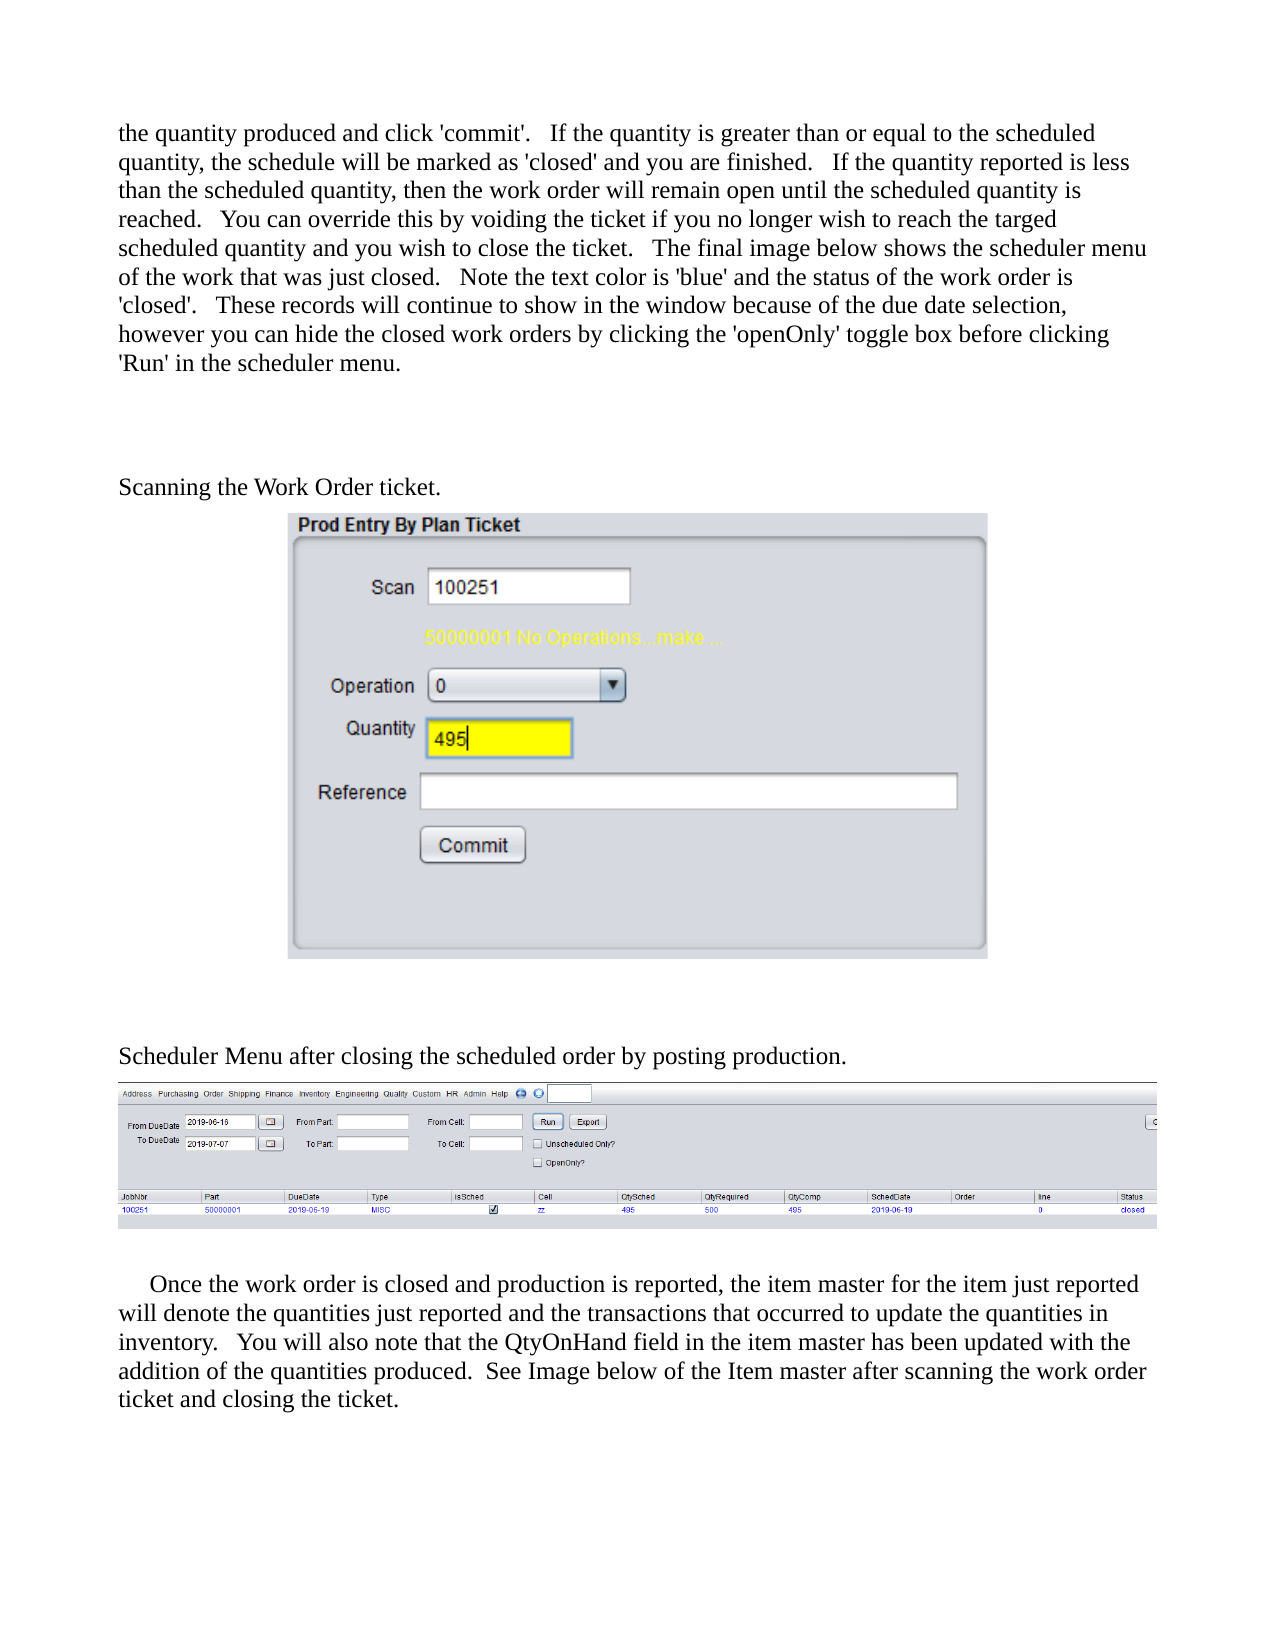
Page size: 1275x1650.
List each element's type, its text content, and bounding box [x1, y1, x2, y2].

text the quantity produced and click 'commit'. If the quantity is greater than or equal to the scheduled quantity, the schedule will be marked as 'closed' and you are finished. If the quantity reported is less than the scheduled quantity, then the work order will remain open until the scheduled quantity is reached. You can override this by voiding the ticket if you no longer wish to reach the targed scheduled quantity and you wish to close the ticket. The final image below shows the scheduler menu of the work that was just closed. Note the text color is 'blue' and the status of the work order is 'closed'. These records will continue to show in the window because of the due date selection, however you can hide the closed work orders by clicking the 'openOnly' toggle box before clicking 'Run' in the scheduler menu. [118, 118, 1157, 377]
picture [118, 1082, 1157, 1229]
text Scanning the Work Order ticket. [118, 472, 1157, 501]
text Scheduler Menu after closing the scheduled order by posting production. [118, 1041, 1157, 1070]
picture [287, 513, 988, 959]
text Once the work order is closed and production is reported, the item master for the item just reported will denote the quantities just reported and the transactions that occurred to update the quantities in inventory. You will also note that the QtyOnHand field in the item master has been updated with the addition of the quantities produced. See Image below of the Item master after scanning the work order ticket and closing the ticket. [118, 1269, 1157, 1413]
